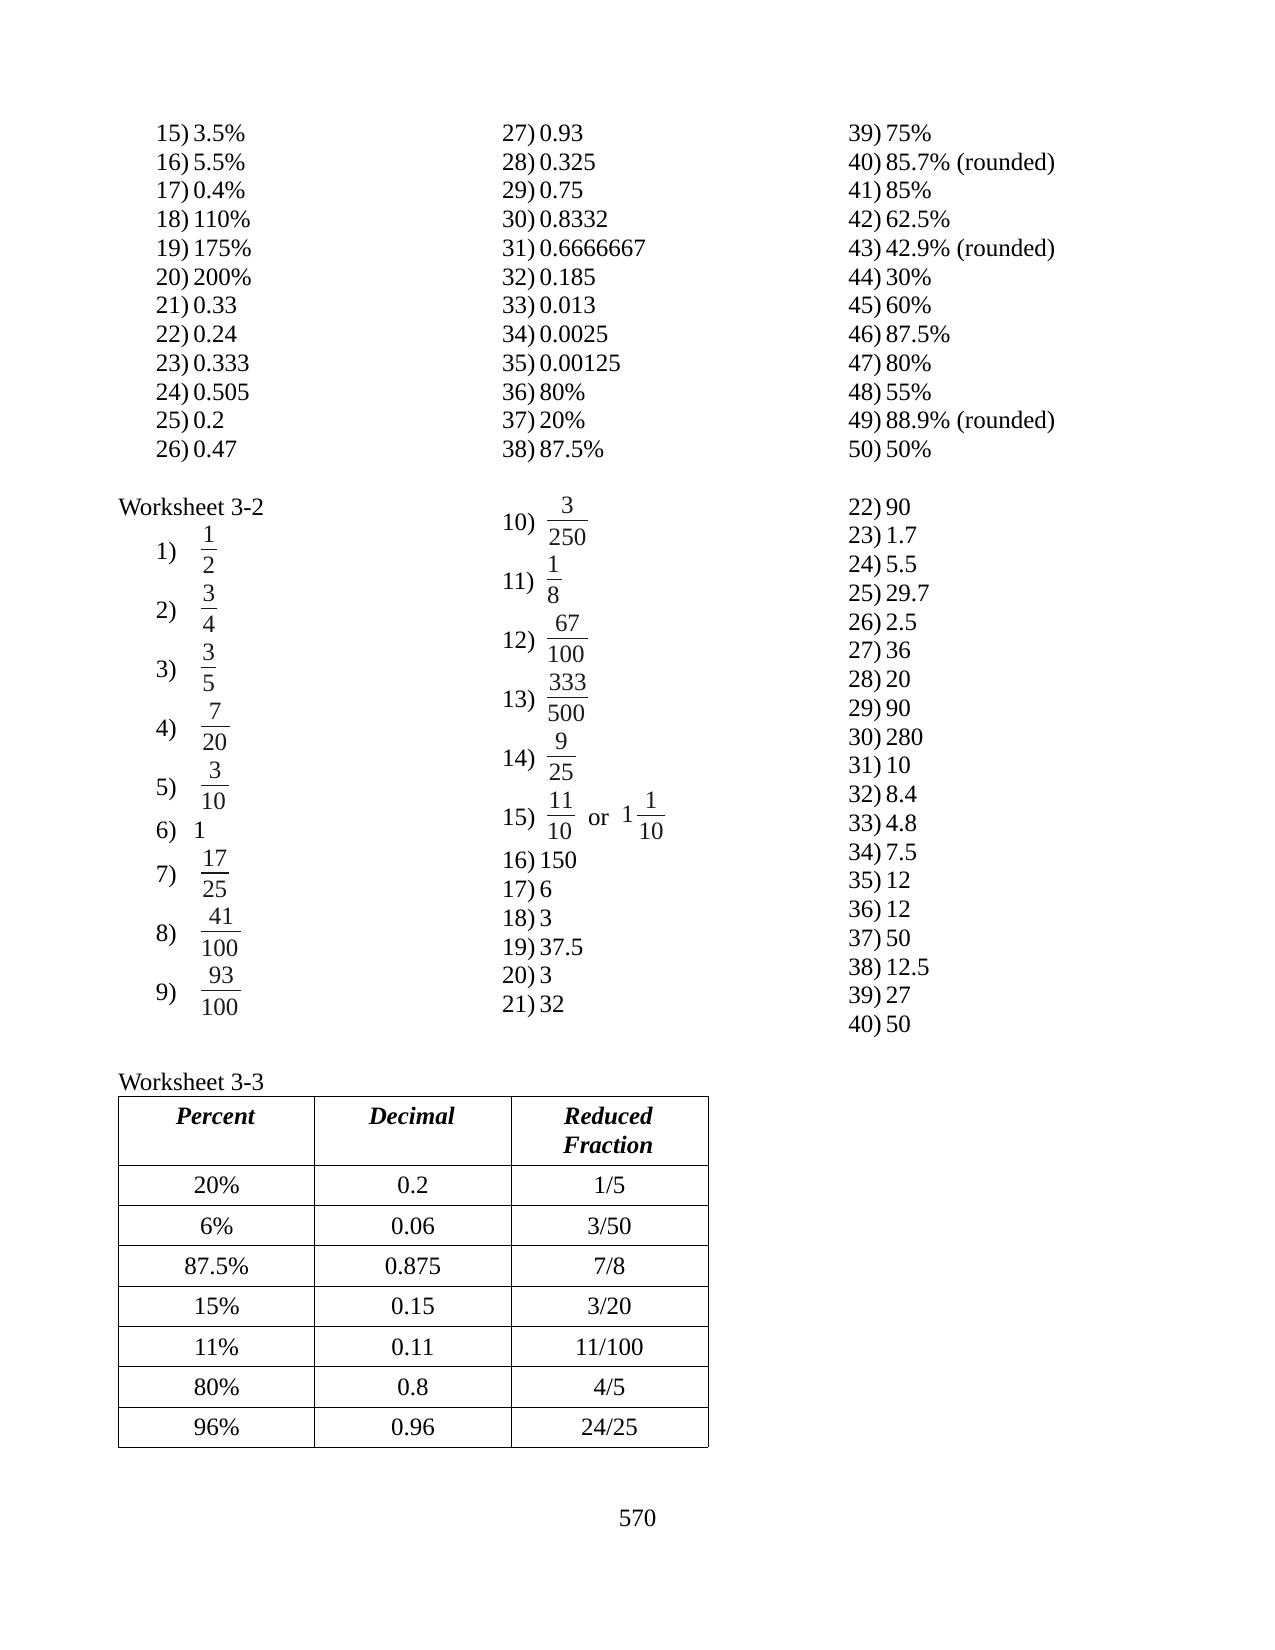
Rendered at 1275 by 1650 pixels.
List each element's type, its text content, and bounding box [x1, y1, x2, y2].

table_cell 0.2 [315, 1166, 511, 1205]
table_cell 0.96 [315, 1408, 511, 1447]
list 75% [848, 118, 1157, 147]
list 88.9% (rounded) [848, 406, 1157, 434]
table_header Reduced Fraction [512, 1097, 708, 1165]
list 90 [848, 492, 1157, 521]
list 60% [848, 291, 1157, 319]
list 80% [502, 377, 811, 406]
list 1.7 [848, 521, 1157, 549]
list 50 [848, 923, 1157, 952]
list 7.5 [848, 837, 1157, 866]
list or [502, 787, 811, 846]
list 280 [848, 722, 1157, 751]
table_cell 0.875 [315, 1246, 511, 1286]
list 0.75 [502, 176, 811, 204]
table_cell 15% [119, 1287, 314, 1326]
list 0.00125 [502, 348, 811, 377]
list 55% [848, 377, 1157, 406]
list 87.5% [502, 434, 811, 463]
text Worksheet 3-2 [118, 492, 464, 521]
list 27 [848, 981, 1157, 1009]
table_cell 20% [119, 1166, 314, 1205]
list 20% [502, 406, 811, 434]
list 0.505 [156, 377, 464, 406]
table_cell 24/25 [512, 1408, 708, 1447]
list 90 [848, 693, 1157, 722]
list 20 [848, 664, 1157, 693]
list 29.7 [848, 578, 1157, 607]
list 2.5 [848, 607, 1157, 636]
list 0.325 [502, 147, 811, 176]
list 62.5% [848, 204, 1157, 233]
table_header Percent [119, 1097, 314, 1165]
list 3.5% [156, 118, 464, 147]
table_cell 1/5 [512, 1166, 708, 1205]
list 12.5 [848, 952, 1157, 981]
list 0.4% [156, 176, 464, 204]
table_cell 11% [119, 1327, 314, 1366]
table_cell 96% [119, 1408, 314, 1447]
list 32 [502, 989, 811, 1018]
list 0.333 [156, 348, 464, 377]
list 12 [848, 894, 1157, 923]
list 200% [156, 262, 464, 291]
list 50 [848, 1009, 1157, 1038]
list 0.185 [502, 262, 811, 291]
list 3 [502, 903, 811, 932]
list 12 [848, 866, 1157, 894]
table_cell 3/50 [512, 1206, 708, 1245]
table_cell 7/8 [512, 1246, 708, 1286]
list 50% [848, 434, 1157, 463]
list 85.7% (rounded) [848, 147, 1157, 176]
table_cell 87.5% [119, 1246, 314, 1286]
list 0.47 [156, 434, 464, 463]
table_cell 0.15 [315, 1287, 511, 1326]
table_cell 6% [119, 1206, 314, 1245]
list 36 [848, 636, 1157, 664]
list 3 [502, 961, 811, 989]
list 1 [156, 815, 464, 844]
table_cell 4/5 [512, 1367, 708, 1407]
list 5.5 [848, 549, 1157, 578]
list 85% [848, 176, 1157, 204]
table_header Decimal [315, 1097, 511, 1165]
list 110% [156, 204, 464, 233]
table_cell 0.8 [315, 1367, 511, 1407]
list 0.24 [156, 319, 464, 348]
text Worksheet 3-3 [118, 1067, 1157, 1096]
list 87.5% [848, 319, 1157, 348]
list 0.8332 [502, 204, 811, 233]
list 8.4 [848, 779, 1157, 808]
list 4.8 [848, 808, 1157, 837]
list 6 [502, 874, 811, 903]
list 150 [502, 846, 811, 874]
list 42.9% (rounded) [848, 233, 1157, 262]
table_cell 3/20 [512, 1287, 708, 1326]
list 0.2 [156, 406, 464, 434]
table_cell 0.11 [315, 1327, 511, 1366]
table_cell 11/100 [512, 1327, 708, 1366]
list 0.013 [502, 291, 811, 319]
list 37.5 [502, 932, 811, 961]
list 80% [848, 348, 1157, 377]
list 0.93 [502, 118, 811, 147]
list 175% [156, 233, 464, 262]
list 5.5% [156, 147, 464, 176]
list 0.33 [156, 291, 464, 319]
list 0.6666667 [502, 233, 811, 262]
list 10 [848, 751, 1157, 779]
table_cell 0.06 [315, 1206, 511, 1245]
list 30% [848, 262, 1157, 291]
table_cell 80% [119, 1367, 314, 1407]
list 0.0025 [502, 319, 811, 348]
